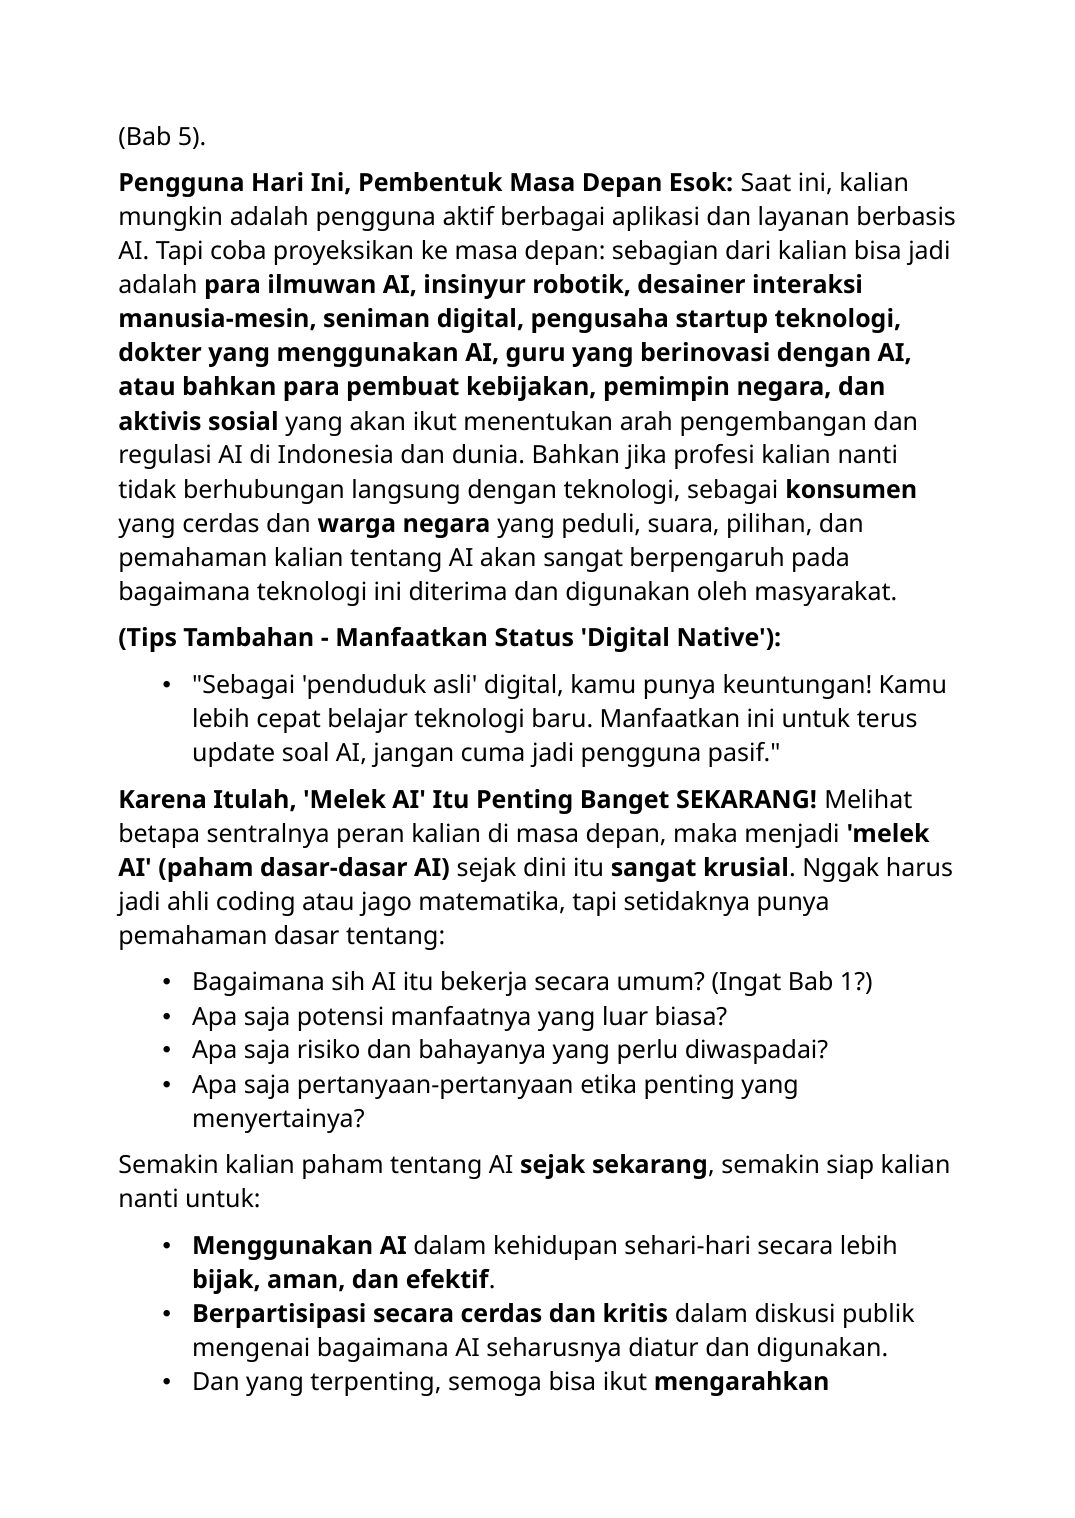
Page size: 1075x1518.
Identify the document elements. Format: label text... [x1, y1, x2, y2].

list "Sebagai 'penduduk asli' digital, kamu punya keuntungan! Kamu lebih cepat belajar teknologi baru. Manfaatkan ini untuk terus update soal AI, jangan cuma jadi pengguna pasif." [162, 667, 957, 769]
list Berpartisipasi secara cerdas dan kritis dalam diskusi publik mengenai bagaimana AI seharusnya diatur dan digunakan. [162, 1296, 957, 1364]
text (Bab 5). [118, 118, 957, 152]
list Apa saja risiko dan bahayanya yang perlu diwaspadai? [162, 1032, 957, 1066]
text (Tips Tambahan - Manfaatkan Status 'Digital Native'): [118, 620, 957, 654]
list Apa saja potensi manfaatnya yang luar biasa? [162, 998, 957, 1032]
list Menggunakan AI dalam kehidupan sehari-hari secara lebih bijak, aman, dan efektif. [162, 1227, 957, 1296]
list Bagaimana sih AI itu bekerja secara umum? (Ingat Bab 1?) [162, 964, 957, 998]
text Pengguna Hari Ini, Pembentuk Masa Depan Esok: Saat ini, kalian mungkin adalah pengguna aktif berbagai aplikasi dan layanan berbasis AI. Tapi coba proyeksikan ke masa depan: sebagian dari kalian bisa jadi adalah para ilmuwan AI, insinyur robotik, desainer interaksi manusia-mesin, seniman digital, pengusaha startup teknologi, dokter yang menggunakan AI, guru yang berinovasi dengan AI, atau bahkan para pembuat kebijakan, pemimpin negara, dan aktivis sosial yang akan ikut menentukan arah pengembangan dan regulasi AI di Indonesia dan dunia. Bahkan jika profesi kalian nanti tidak berhubungan langsung dengan teknologi, sebagai konsumen yang cerdas dan warga negara yang peduli, suara, pilihan, dan pemahaman kalian tentang AI akan sangat berpengaruh pada bagaimana teknologi ini diterima dan digunakan oleh masyarakat. [118, 165, 957, 607]
text Semakin kalian paham tentang AI sejak sekarang, semakin siap kalian nanti untuk: [118, 1147, 957, 1215]
list Apa saja pertanyaan-pertanyaan etika penting yang menyertainya? [162, 1066, 957, 1134]
text Karena Itulah, 'Melek AI' Itu Penting Banget SEKARANG! Melihat betapa sentralnya peran kalian di masa depan, maka menjadi 'melek AI' (paham dasar-dasar AI) sejak dini itu sangat krusial. Nggak harus jadi ahli coding atau jago matematika, tapi setidaknya punya pemahaman dasar tentang: [118, 781, 957, 952]
list Dan yang terpenting, semoga bisa ikut mengarahkan [162, 1364, 957, 1398]
